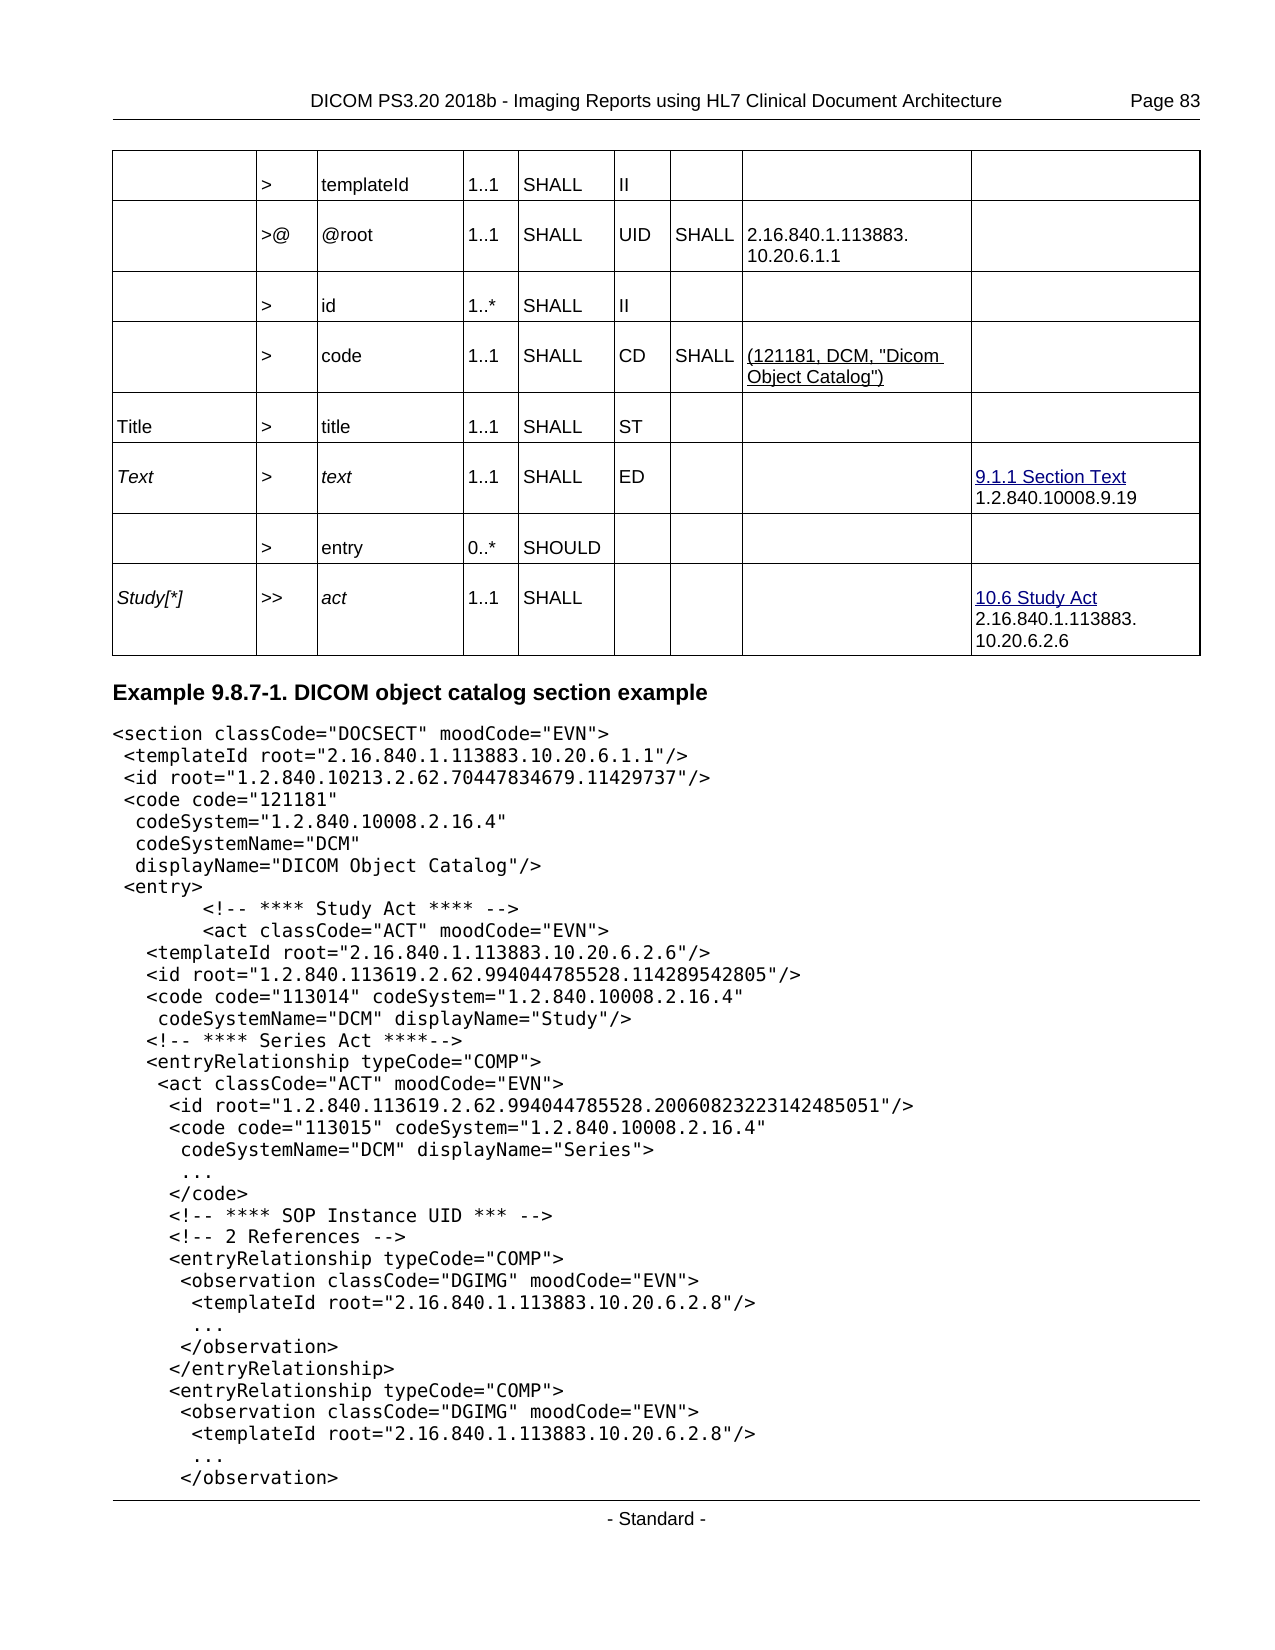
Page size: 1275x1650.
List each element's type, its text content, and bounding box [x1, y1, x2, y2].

table_cell [743, 272, 971, 321]
table_cell title [318, 393, 463, 442]
table_cell text [318, 443, 463, 513]
table_cell [671, 151, 742, 200]
table_cell [972, 322, 1199, 392]
table_cell II [615, 272, 670, 321]
table_cell > [257, 443, 317, 513]
table_cell [671, 564, 742, 655]
table_cell [671, 514, 742, 562]
table_cell [972, 514, 1199, 562]
table_cell [743, 393, 971, 442]
table_cell [743, 514, 971, 562]
table_cell > [257, 151, 317, 200]
table_cell [972, 201, 1199, 271]
table_cell Text [113, 443, 256, 513]
table_cell (121181, DCM, "Dicom Object Catalog") [743, 322, 971, 392]
table_cell II [615, 151, 670, 200]
text <section classCode="DOCSECT" moodCode="EVN"> <templateId root="2.16.840.1.113883.10.20.6.1.1"/> <id root="1.2.840.10213.2.62.70447834679.11429737"/> <code code="121181" codeSystem="1.2.840.10008.2.16.4" codeSystemName="DCM" displayName="DICOM Object Catalog"/> <entry> <!-- **** Study Act **** --> <act classCode="ACT" moodCode="EVN"> <templateId root="2.16.840.1.113883.10.20.6.2.6"/> <id root="1.2.840.113619.2.62.994044785528.114289542805"/> <code code="113014" codeSystem="1.2.840.10008.2.16.4" codeSystemName="DCM" displayName="Study"/> <!-- **** Series Act ****--> <entryRelationship typeCode="COMP"> <act classCode="ACT" moodCode="EVN"> <id root="1.2.840.113619.2.62.994044785528.20060823223142485051"/> <code code="113015" codeSystem="1.2.840.10008.2.16.4" codeSystemName="DCM" displayName="Series"> ... </code> <!-- **** SOP Instance UID *** --> <!-- 2 References --> <entryRelationship typeCode="COMP"> <observation classCode="DGIMG" moodCode="EVN"> <templateId root="2.16.840.1.113883.10.20.6.2.8"/> ... </observation> </entryRelationship> <entryRelationship typeCode="COMP"> <observation classCode="DGIMG" moodCode="EVN"> <templateId root="2.16.840.1.113883.10.20.6.2.8"/> ... </observation> [112, 723, 1200, 1489]
table_cell [671, 393, 742, 442]
table_cell 1..1 [464, 393, 518, 442]
table_cell code [318, 322, 463, 392]
table_cell [615, 564, 670, 655]
table_cell 1..1 [464, 151, 518, 200]
table_cell CD [615, 322, 670, 392]
table_cell [743, 151, 971, 200]
table_cell > [257, 514, 317, 562]
table_cell [113, 201, 256, 271]
table_cell SHALL [519, 322, 614, 392]
table_cell id [318, 272, 463, 321]
table_cell SHALL [671, 322, 742, 392]
table_cell 2.16.840.1.113883.​10.20.6.1.1 [743, 201, 971, 271]
table_cell [113, 151, 256, 200]
table_cell [743, 443, 971, 513]
table_cell [113, 322, 256, 392]
table_cell SHALL [519, 443, 614, 513]
table_cell 9.1.1 Section Text 1.2.840.10008.9.19 [972, 443, 1199, 513]
table_cell [113, 272, 256, 321]
table_cell [972, 272, 1199, 321]
table_cell 1..1 [464, 443, 518, 513]
table_cell SHALL [671, 201, 742, 271]
table_cell [671, 443, 742, 513]
table_cell 1..1 [464, 564, 518, 655]
table_cell 10.6 Study Act 2.16.840.1.113883.​10.20.6.2.6 [972, 564, 1199, 655]
table_cell [615, 514, 670, 562]
table_cell > [257, 322, 317, 392]
table_cell > [257, 272, 317, 321]
table_cell 1..1 [464, 201, 518, 271]
table_cell SHALL [519, 201, 614, 271]
table_cell [743, 564, 971, 655]
table_cell [972, 393, 1199, 442]
table_cell [972, 151, 1199, 200]
table_cell entry [318, 514, 463, 562]
table_cell >> [257, 564, 317, 655]
table_cell [671, 272, 742, 321]
table_cell Study[*] [113, 564, 256, 655]
table_cell @root [318, 201, 463, 271]
table_cell 1..* [464, 272, 518, 321]
table_cell SHALL [519, 564, 614, 655]
table_cell Title [113, 393, 256, 442]
table_cell SHALL [519, 151, 614, 200]
table_cell 0..* [464, 514, 518, 562]
table_cell 1..1 [464, 322, 518, 392]
table_cell SHOULD [519, 514, 614, 562]
table_cell ST [615, 393, 670, 442]
table_cell ED [615, 443, 670, 513]
table_cell act [318, 564, 463, 655]
table_cell template​Id [318, 151, 463, 200]
table_cell [113, 514, 256, 562]
table_cell SHALL [519, 393, 614, 442]
table_cell >@ [257, 201, 317, 271]
table_cell > [257, 393, 317, 442]
table_cell UID [615, 201, 670, 271]
table_cell SHALL [519, 272, 614, 321]
text Example 9.8.7-1. DICOM object catalog section example [112, 679, 1200, 705]
